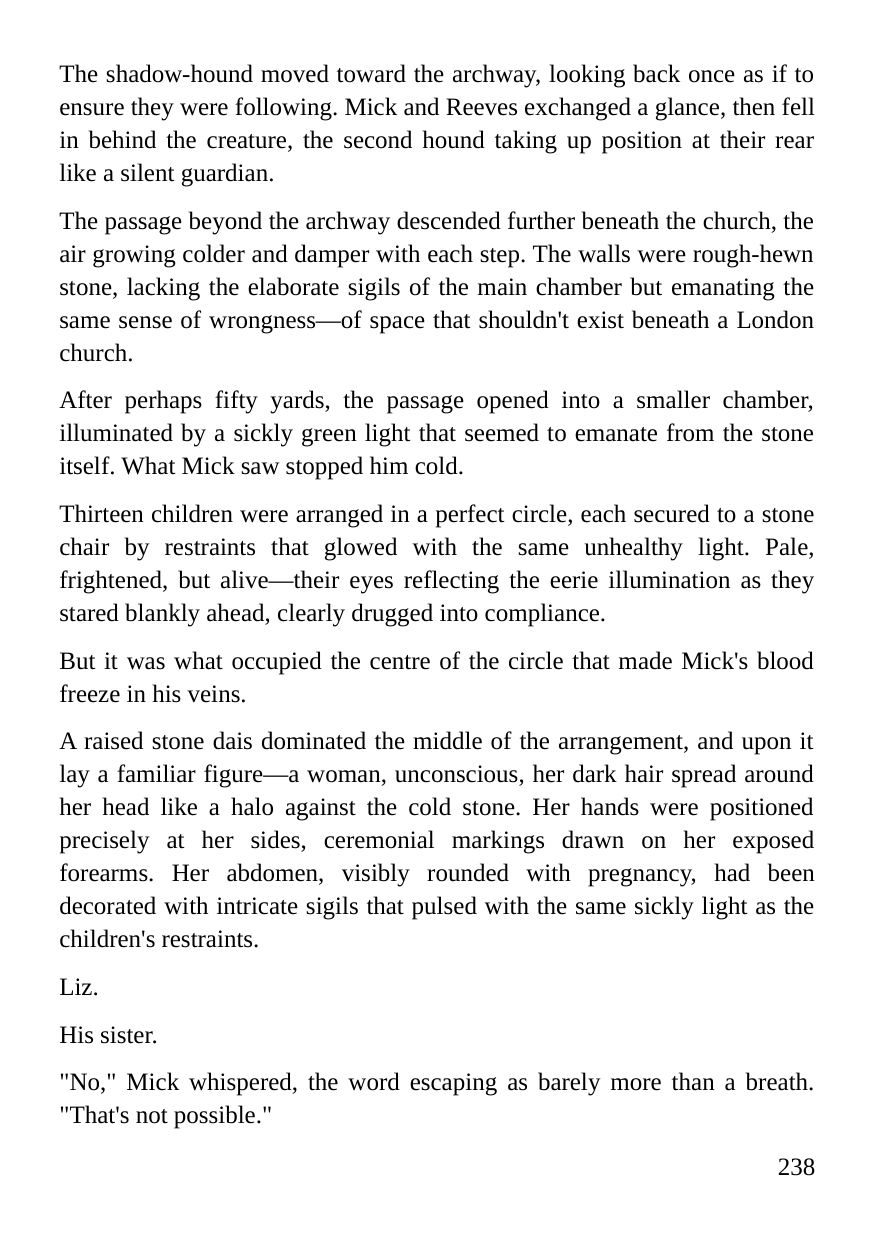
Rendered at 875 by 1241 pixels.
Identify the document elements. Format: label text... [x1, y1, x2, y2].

text Liz. [59, 972, 815, 1001]
text His sister. [59, 1020, 815, 1048]
text But it was what occupied the centre of the circle that made Mick's blood freeze in his veins. [59, 646, 815, 707]
text After perhaps fifty yards, the passage opened into a smaller chamber, illuminated by a sickly green light that seemed to emanate from the stone itself. What Mick saw stopped him cold. [59, 385, 815, 480]
text The shadow-hound moved toward the archway, looking back once as if to ensure they were following. Mick and Reeves exchanged a glance, then fell in behind the creature, the second hound taking up position at their rear like a silent guardian. [59, 59, 815, 187]
text A raised stone dais dominated the middle of the arrangement, and upon it lay a familiar figure—a woman, unconscious, her dark hair spread around her head like a halo against the cold stone. Her hands were positioned precisely at her sides, ceremonial markings drawn on her exposed forearms. Her abdomen, visibly rounded with pregnancy, had been decorated with intricate sigils that pulsed with the same sickly light as the children's restraints. [59, 726, 815, 953]
text "No," Mick whispered, the word escaping as barely more than a breath. "That's not possible." [59, 1067, 815, 1129]
text The passage beyond the archway descended further beneath the church, the air growing colder and damper with each step. The walls were rough-hewn stone, lacking the elaborate sigils of the main chamber but emanating the same sense of wrongness—of space that shouldn't exist beneath a London church. [59, 206, 815, 367]
text Thirteen children were arranged in a perfect circle, each secured to a stone chair by restraints that glowed with the same unhealthy light. Pale, frightened, but alive—their eyes reflecting the eerie illumination as they stared blankly ahead, clearly drugged into compliance. [59, 499, 815, 627]
